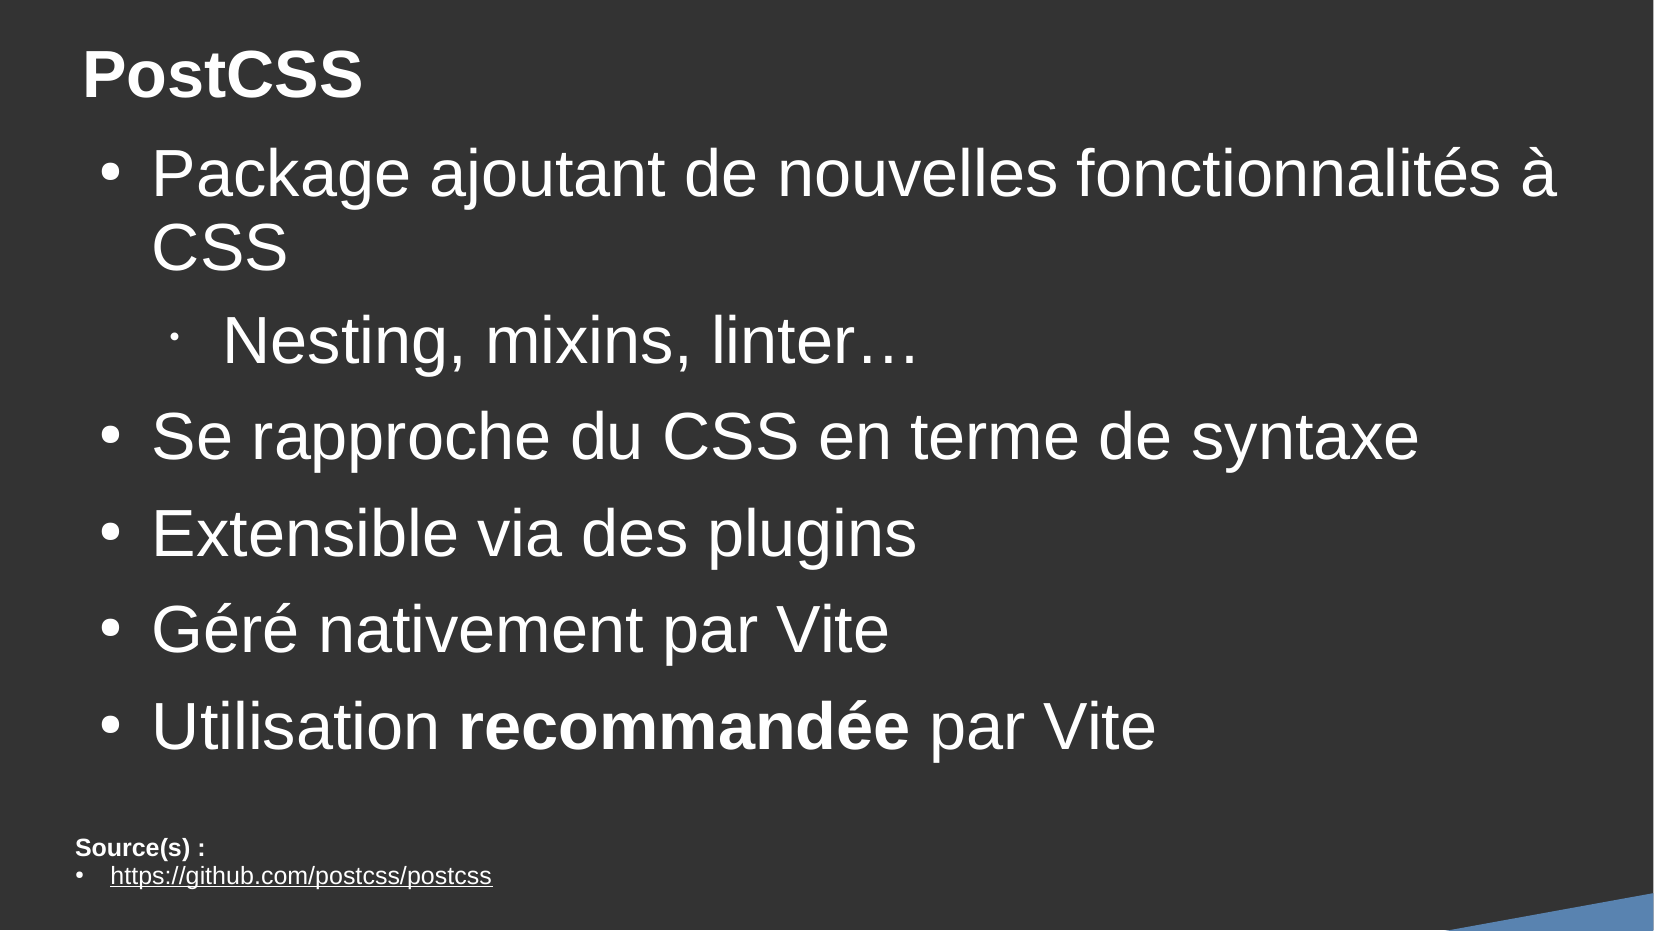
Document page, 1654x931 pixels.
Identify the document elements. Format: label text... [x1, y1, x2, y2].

text_box Source(s) : https://github.com/postcss/postcss [60, 826, 1546, 911]
title PostCSS [82, 37, 1571, 114]
text_box [1444, 893, 1654, 931]
list Package ajoutant de nouvelles fonctionnalités à CSS Nesting, mixins, linter… Se rapproche du CSS en terme de syntaxe Extensible via des plugins Géré nativement par Vite Utilisation recommandée par Vite [80, 135, 1620, 798]
